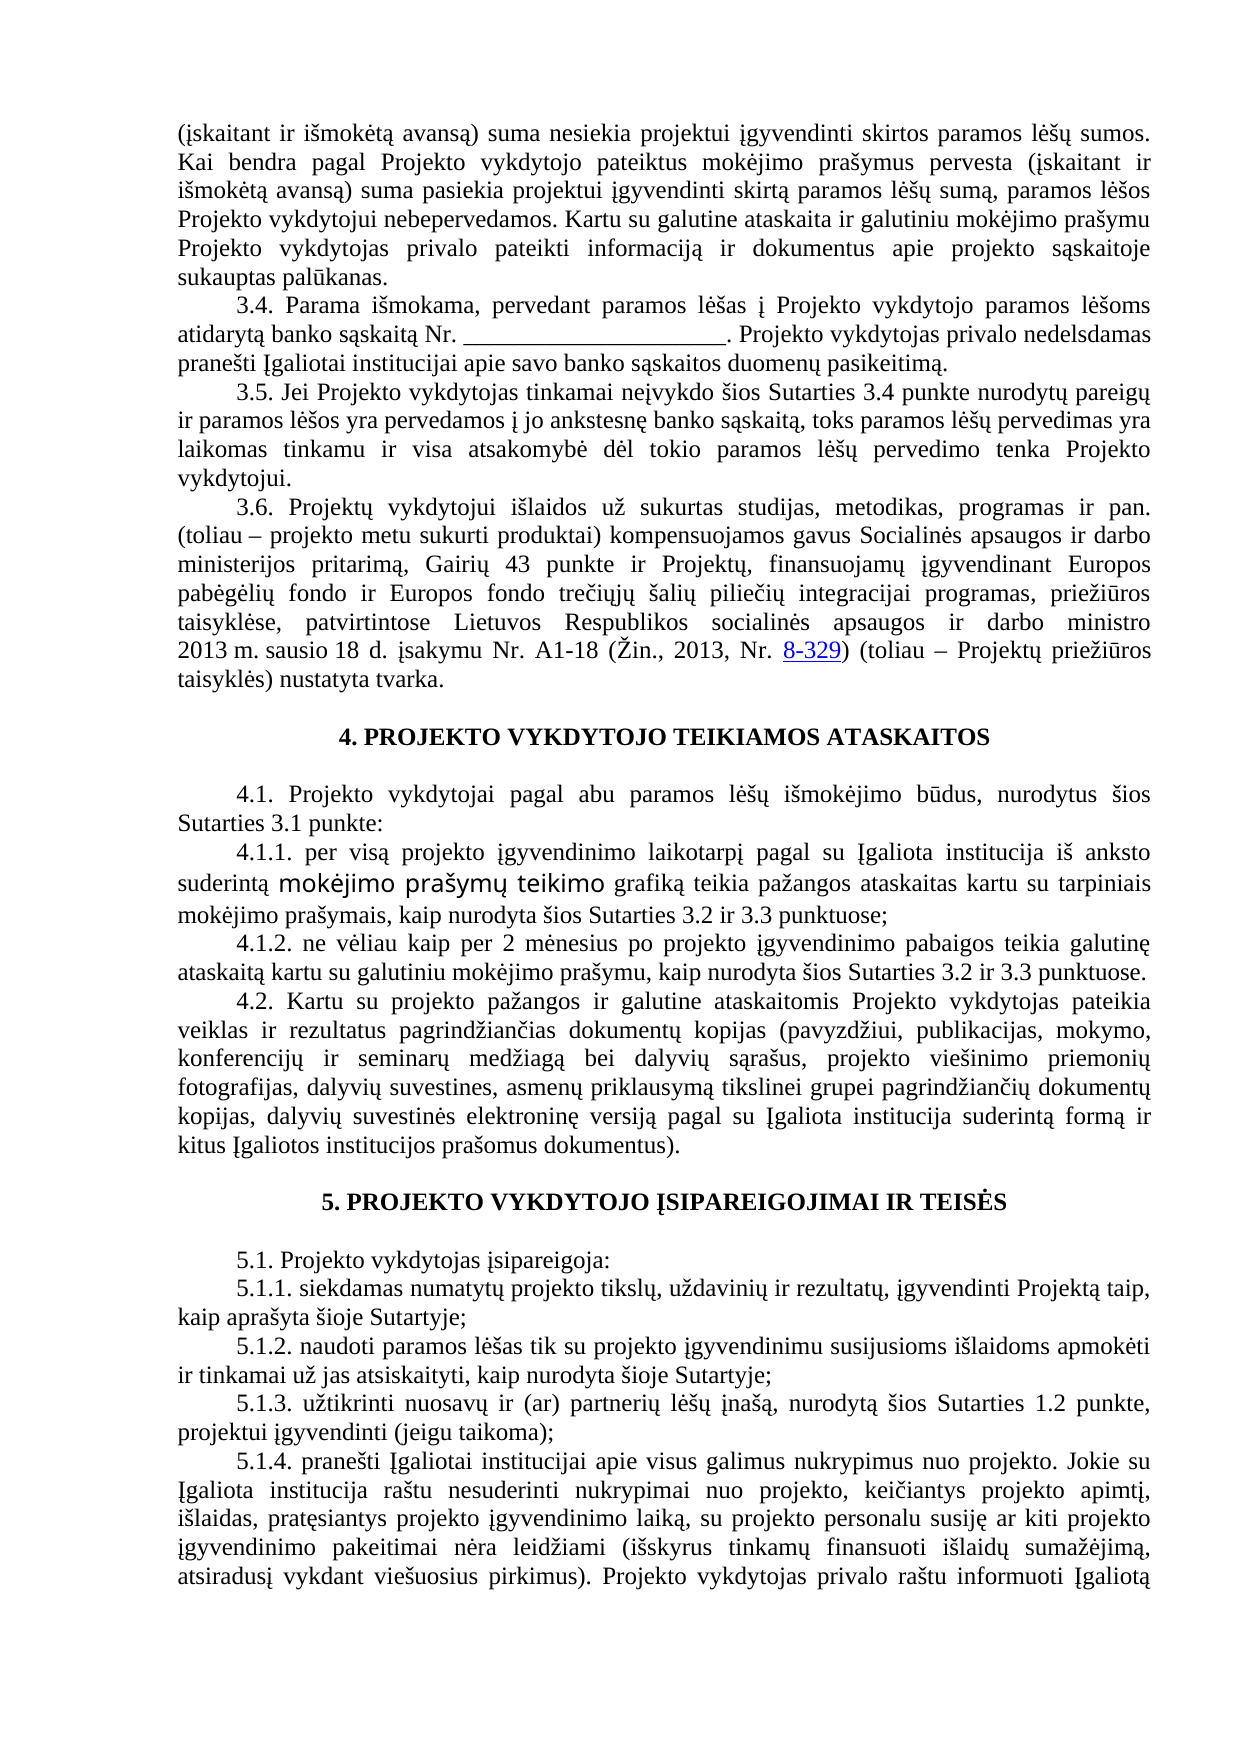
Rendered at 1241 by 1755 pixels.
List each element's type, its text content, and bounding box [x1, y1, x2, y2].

text 4. PROJEKTO VYKDYTOJO TEIKIAMOS ATASKAITOS [177, 722, 1152, 751]
text 5.1. Projekto vykdytojas įsipareigoja: [177, 1245, 1152, 1273]
text 5.1.1. siekdamas numatytų projekto tikslų, uždavinių ir rezultatų, įgyvendinti Projektą taip, kaip aprašyta šioje Sutartyje; [177, 1273, 1152, 1331]
text 3.5. Jei Projekto vykdytojas tinkamai neįvykdo šios Sutarties 3.4 punkte nurodytų pareigų ir paramos lėšos yra pervedamos į jo ankstesnę banko sąskaitą, toks paramos lėšų pervedimas yra laikomas tinkamu ir visa atsakomybė dėl tokio paramos lėšų pervedimo tenka Projekto vykdytojui. [177, 377, 1152, 492]
text 4.1. Projekto vykdytojai pagal abu paramos lėšų išmokėjimo būdus, nurodytus šios Sutarties 3.1 punkte: [177, 779, 1152, 837]
text 5.1.3. užtikrinti nuosavų ir (ar) partnerių lėšų įnašą, nurodytą šios Sutarties 1.2 punkte, projektui įgyvendinti (jeigu taikoma); [177, 1388, 1152, 1446]
text 4.1.2. ne vėliau kaip per 2 mėnesius po projekto įgyvendinimo pabaigos teikia galutinę ataskaitą kartu su galutiniu mokėjimo prašymu, kaip nurodyta šios Sutarties 3.2 ir 3.3 punktuose. [177, 928, 1152, 986]
text 3.6. Projektų vykdytojui išlaidos už sukurtas studijas, metodikas, programas ir pan. (toliau – projekto metu sukurti produktai) kompensuojamos gavus Socialinės apsaugos ir darbo ministerijos pritarimą, Gairių 43 punkte ir Projektų, finansuojamų įgyvendinant Europos pabėgėlių fondo ir Europos fondo trečiųjų šalių piliečių integracijai programas, priežiūros taisyklėse, patvirtintose Lietuvos Respublikos socialinės apsaugos ir darbo ministro 2013 m. sausio 18 d. įsakymu Nr. A1-18 (Žin., 2013, Nr. 8-329) (toliau – Projektų priežiūros taisyklės) nustatyta tvarka. [177, 492, 1152, 693]
text (įskaitant ir išmokėtą avansą) suma nesiekia projektui įgyvendinti skirtos paramos lėšų sumos. Kai bendra pagal Projekto vykdytojo pateiktus mokėjimo prašymus pervesta (įskaitant ir išmokėtą avansą) suma pasiekia projektui įgyvendinti skirtą paramos lėšų sumą, paramos lėšos Projekto vykdytojui nebepervedamos. Kartu su galutine ataskaita ir galutiniu mokėjimo prašymu Projekto vykdytojas privalo pateikti informaciją ir dokumentus apie projekto sąskaitoje sukauptas palūkanas. [177, 118, 1152, 291]
text 5. PROJEKTO VYKDYTOJO ĮSIPAREIGOJIMAI IR TEISĖS [177, 1187, 1152, 1216]
text 4.2. Kartu su projekto pažangos ir galutine ataskaitomis Projekto vykdytojas pateikia veiklas ir rezultatus pagrindžiančias dokumentų kopijas (pavyzdžiui, publikacijas, mokymo, konferencijų ir seminarų medžiagą bei dalyvių sąrašus, projekto viešinimo priemonių fotografijas, dalyvių suvestines, asmenų priklausymą tikslinei grupei pagrindžiančių dokumentų kopijas, dalyvių suvestinės elektroninę versiją pagal su Įgaliota institucija suderintą formą ir kitus Įgaliotos institucijos prašomus dokumentus). [177, 986, 1152, 1158]
text 4.1.1. per visą projekto įgyvendinimo laikotarpį pagal su Įgaliota institucija iš anksto suderintą mokėjimo prašymų teikimo grafiką teikia pažangos ataskaitas kartu su tarpiniais mokėjimo prašymais, kaip nurodyta šios Sutarties 3.2 ir 3.3 punktuose; [177, 837, 1152, 928]
text 3.4. Parama išmokama, pervedant paramos lėšas į Projekto vykdytojo paramos lėšoms atidarytą banko sąskaitą Nr. _____________________. Projekto vykdytojas privalo nedelsdamas pranešti Įgaliotai institucijai apie savo banko sąskaitos duomenų pasikeitimą. [177, 291, 1152, 377]
text 5.1.2. naudoti paramos lėšas tik su projekto įgyvendinimu susijusioms išlaidoms apmokėti ir tinkamai už jas atsiskaityti, kaip nurodyta šioje Sutartyje; [177, 1331, 1152, 1388]
text 5.1.4. pranešti Įgaliotai institucijai apie visus galimus nukrypimus nuo projekto. Jokie su Įgaliota institucija raštu nesuderinti nukrypimai nuo projekto, keičiantys projekto apimtį, išlaidas, pratęsiantys projekto įgyvendinimo laiką, su projekto personalu susiję ar kiti projekto įgyvendinimo pakeitimai nėra leidžiami (išskyrus tinkamų finansuoti išlaidų sumažėjimą, atsiradusį vykdant viešuosius pirkimus). Projekto vykdytojas privalo raštu informuoti Įgaliotą [177, 1446, 1152, 1590]
